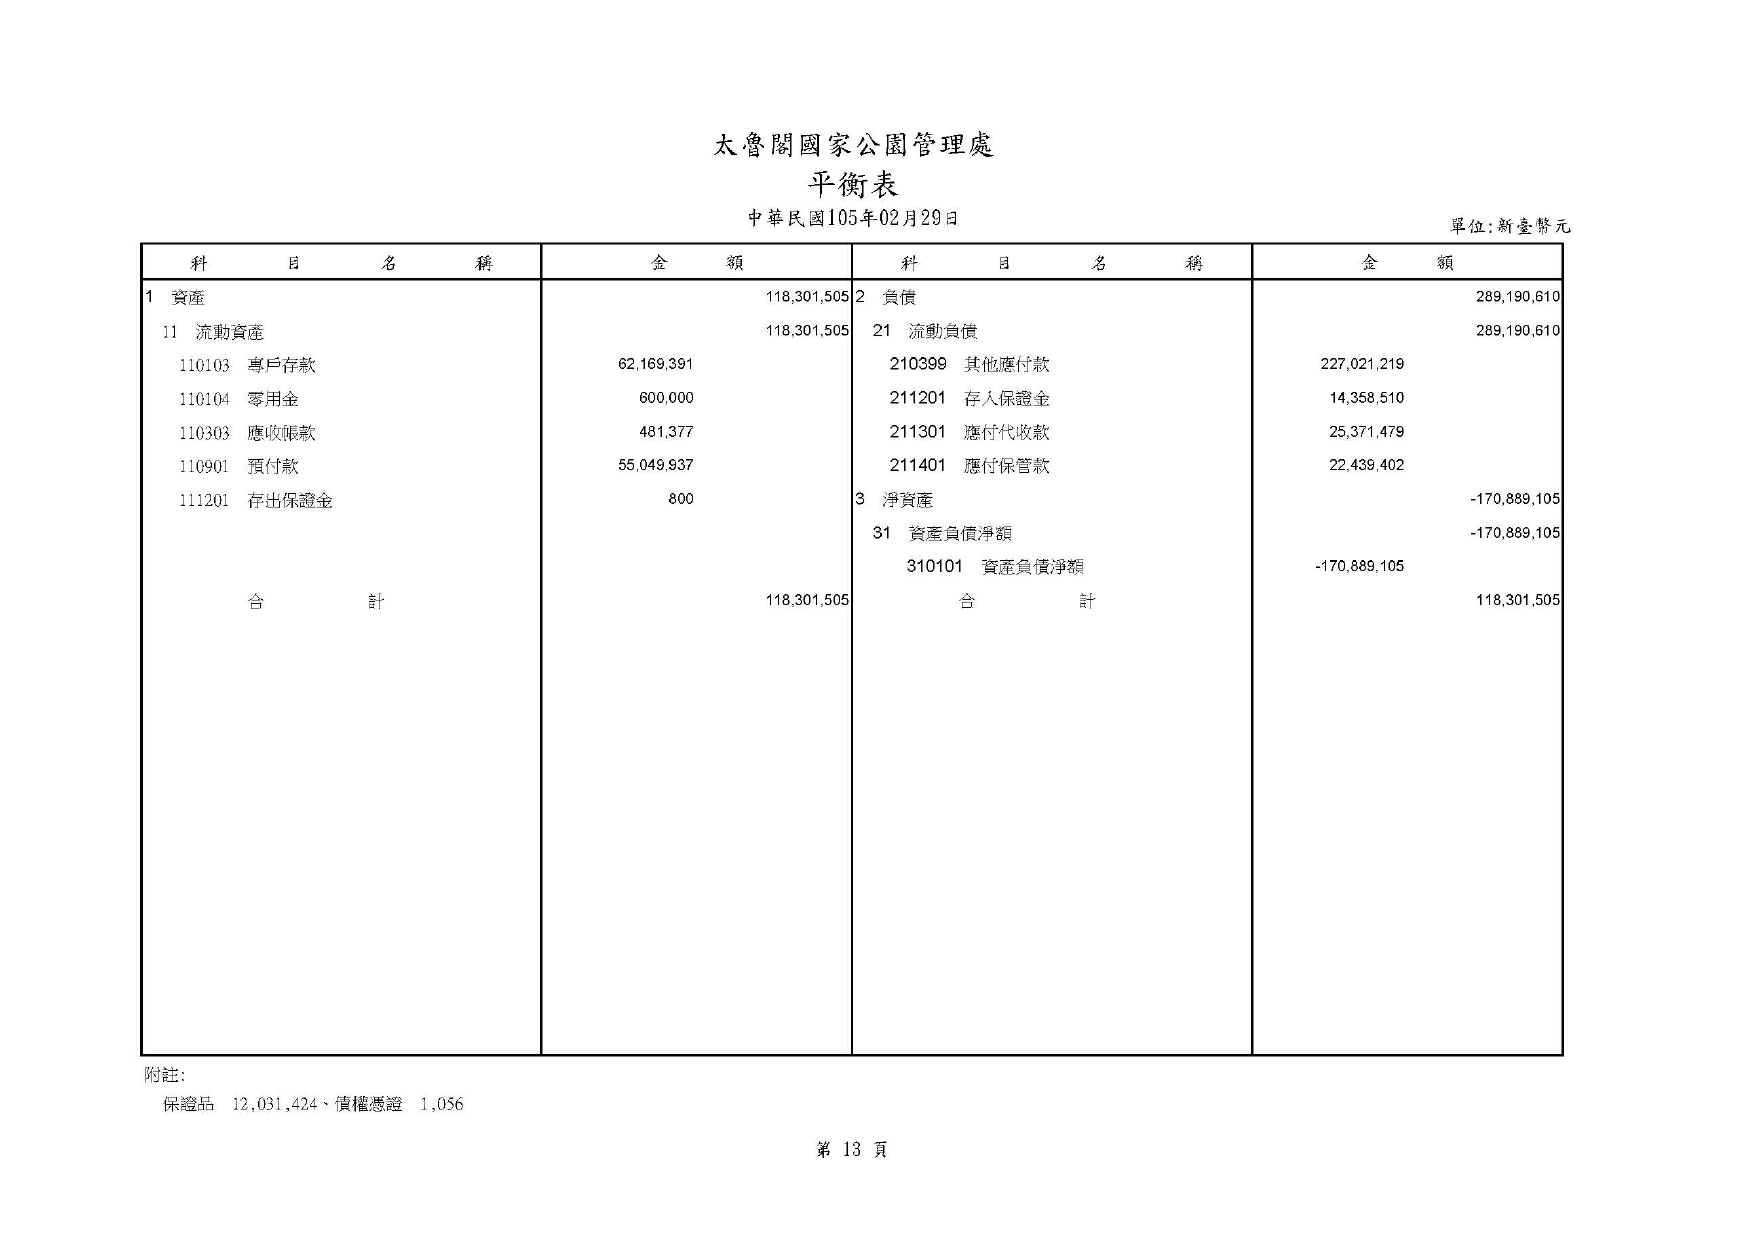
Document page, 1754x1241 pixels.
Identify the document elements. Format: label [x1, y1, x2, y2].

picture [59, 82, 1646, 1164]
